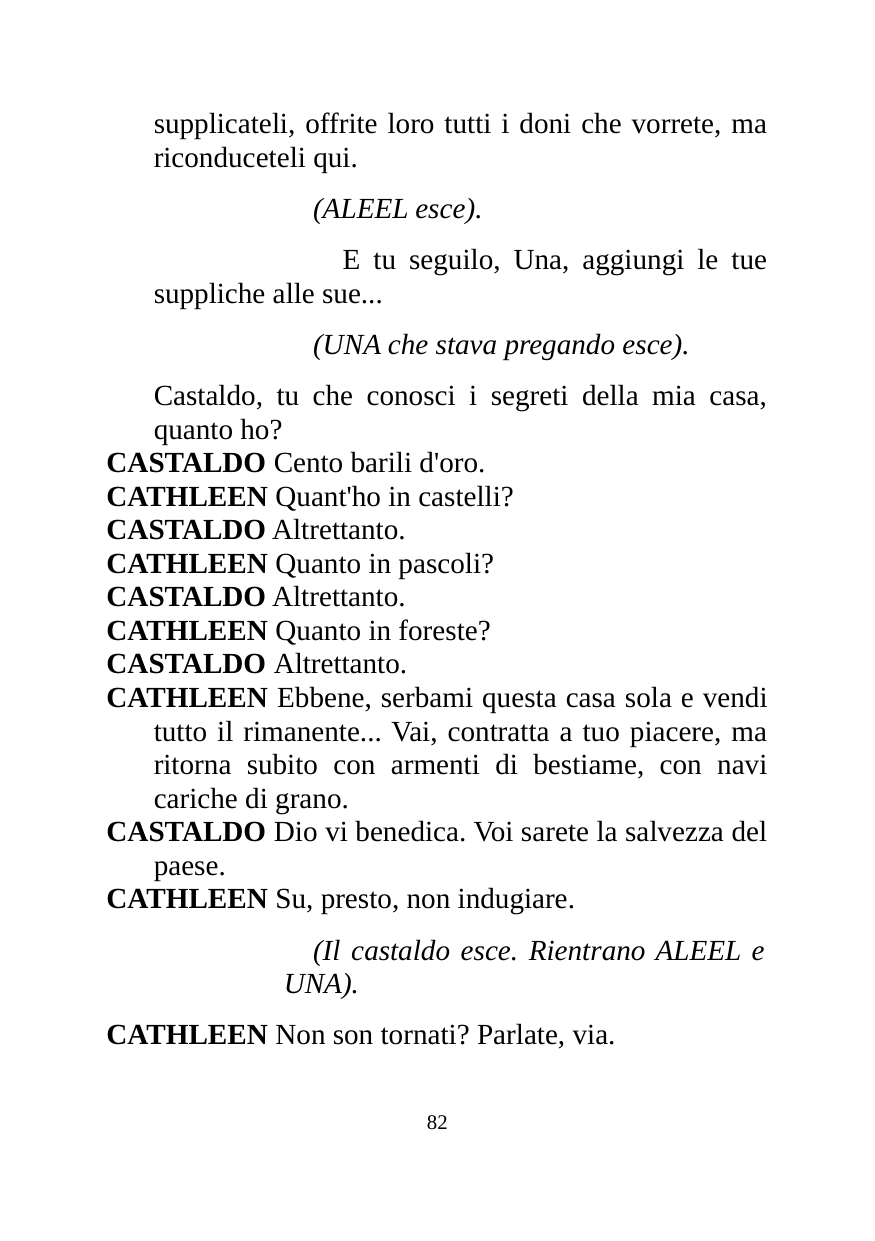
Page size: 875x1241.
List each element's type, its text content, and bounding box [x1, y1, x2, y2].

text Castaldo, tu che conosci i segreti della mia casa, quanto ho? [153, 378, 768, 445]
text CATHLEEN Quanto in foreste? [106, 613, 768, 647]
text CATHLEEN Su, presto, non indugiare. [106, 881, 768, 915]
text E tu seguilo, Una, aggiungi le tue suppliche alle sue... [153, 242, 768, 309]
text CATHLEEN Quant'ho in castelli? [106, 479, 768, 512]
text CASTALDO Dio vi benedica. Voi sarete la salvezza del paese. [106, 814, 768, 881]
text CASTALDO Altrettanto. [106, 512, 768, 546]
text CASTALDO Altrettanto. [106, 647, 768, 680]
text supplicateli, offrite loro tutti i doni che vorrete, ma riconduceteli qui. [106, 106, 768, 173]
text (ALEEL esce). [283, 191, 768, 224]
text (UNA che stava pregando esce). [283, 327, 768, 361]
text CATHLEEN Quanto in pascoli? [106, 546, 768, 579]
text CASTALDO Altrettanto. [106, 579, 768, 613]
text CATHLEEN Ebbene, serbami questa casa sola e vendi tutto il rimanente... Vai, contratta a tuo piacere, ma ritorna subito con armenti di bestiame, con navi cariche di grano. [106, 680, 768, 814]
text CATHLEEN Non son tornati? Parlate, via. [106, 1017, 768, 1051]
text CASTALDO Cento barili d'oro. [106, 445, 768, 479]
text (Il castaldo esce. Rientrano ALEEL e UNA). [283, 933, 768, 1000]
